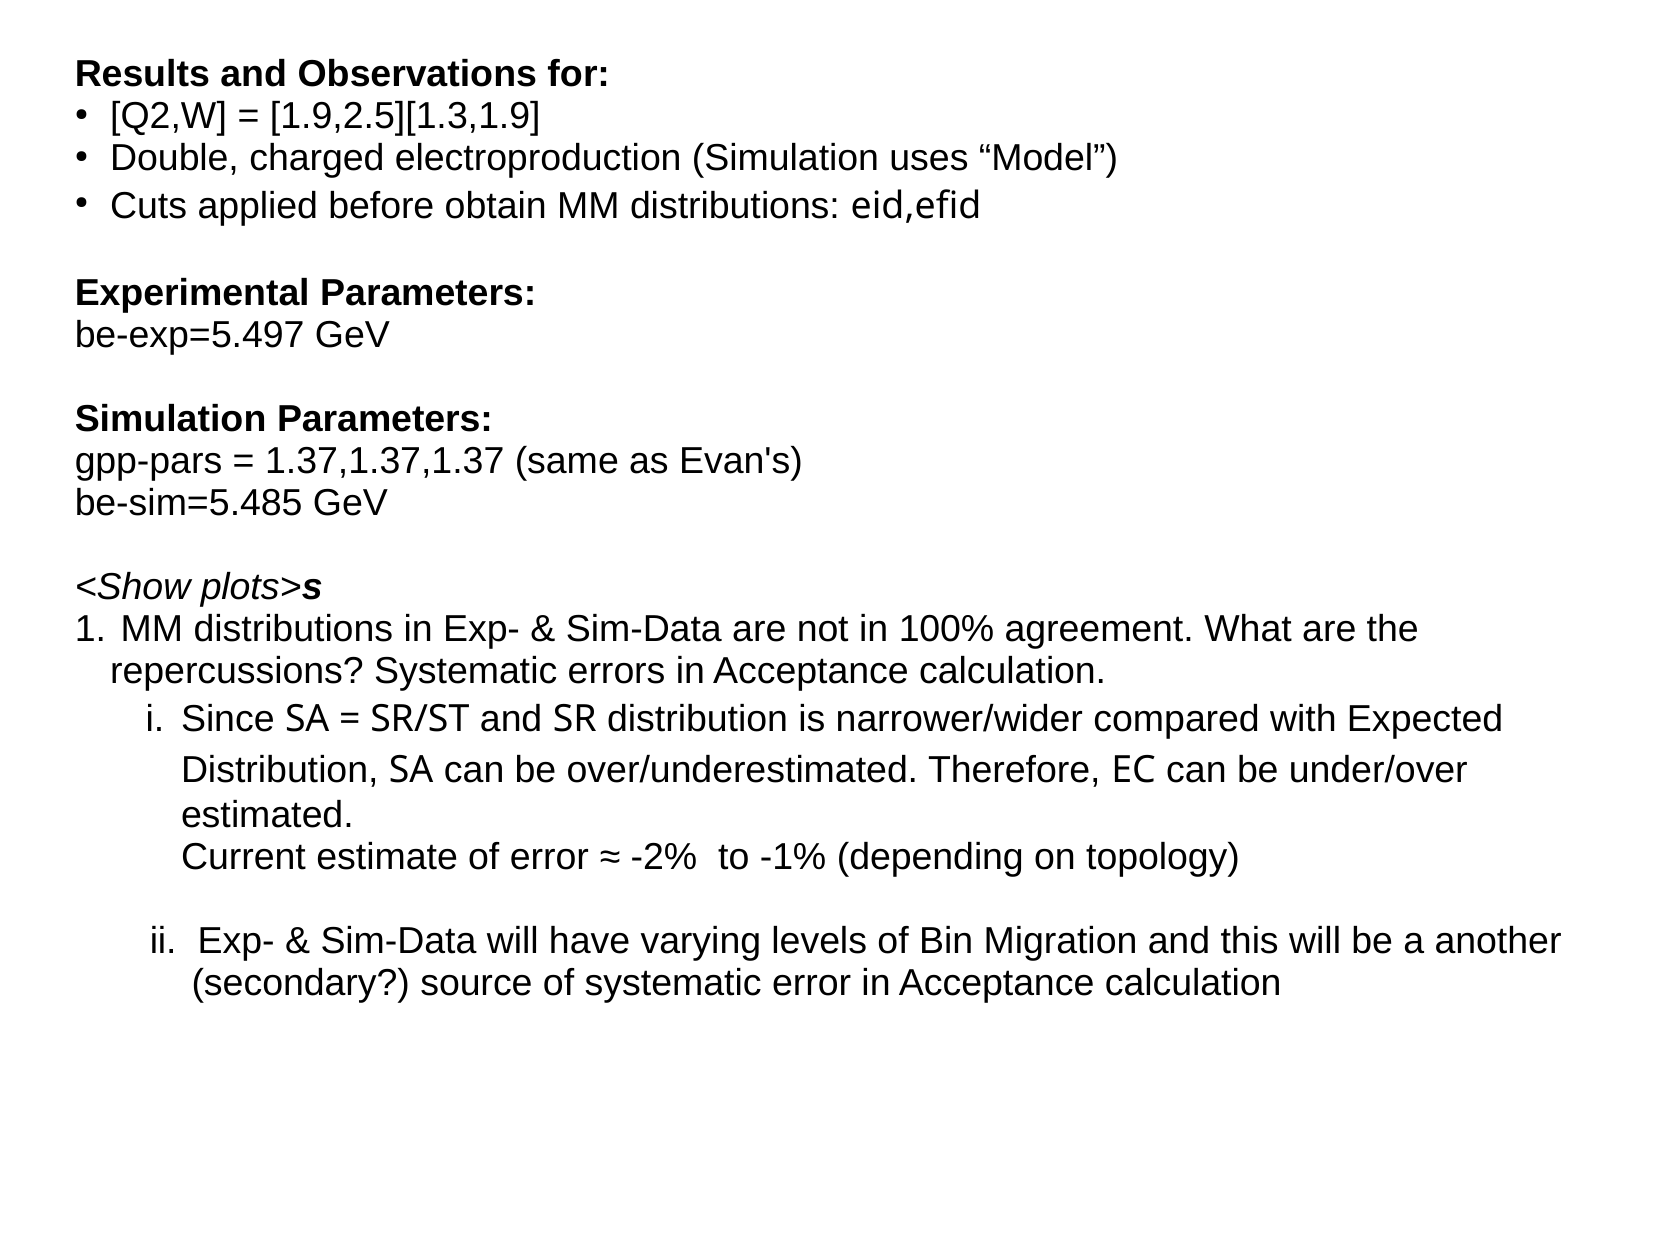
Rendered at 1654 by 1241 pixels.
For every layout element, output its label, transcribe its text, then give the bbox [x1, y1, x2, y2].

text_box Results and Observations for: [Q2,W] = [1.9,2.5][1.3,1.9] Double, charged electroproduction (Simulation uses “Model”) Cuts applied before obtain MM distributions: eid,efid Experimental Parameters: be-exp=5.497 GeV Simulation Parameters: gpp-pars = 1.37,1.37,1.37 (same as Evan's) be-sim=5.485 GeV <Show plots>s MM distributions in Exp- & Sim-Data are not in 100% agreement. What are the repercussions? Systematic errors in Acceptance calculation. Since SA = SR/ST and SR distribution is narrower/wider compared with Expected Distribution, SA can be over/underestimated. Therefore, EC can be under/over estimated. Current estimate of error ≈ -2% to -1% (depending on topology) ii. Exp- & Sim-Data will have varying levels of Bin Migration and this will be a another (secondary?) source of systematic error in Acceptance calculation [60, 45, 1591, 1006]
